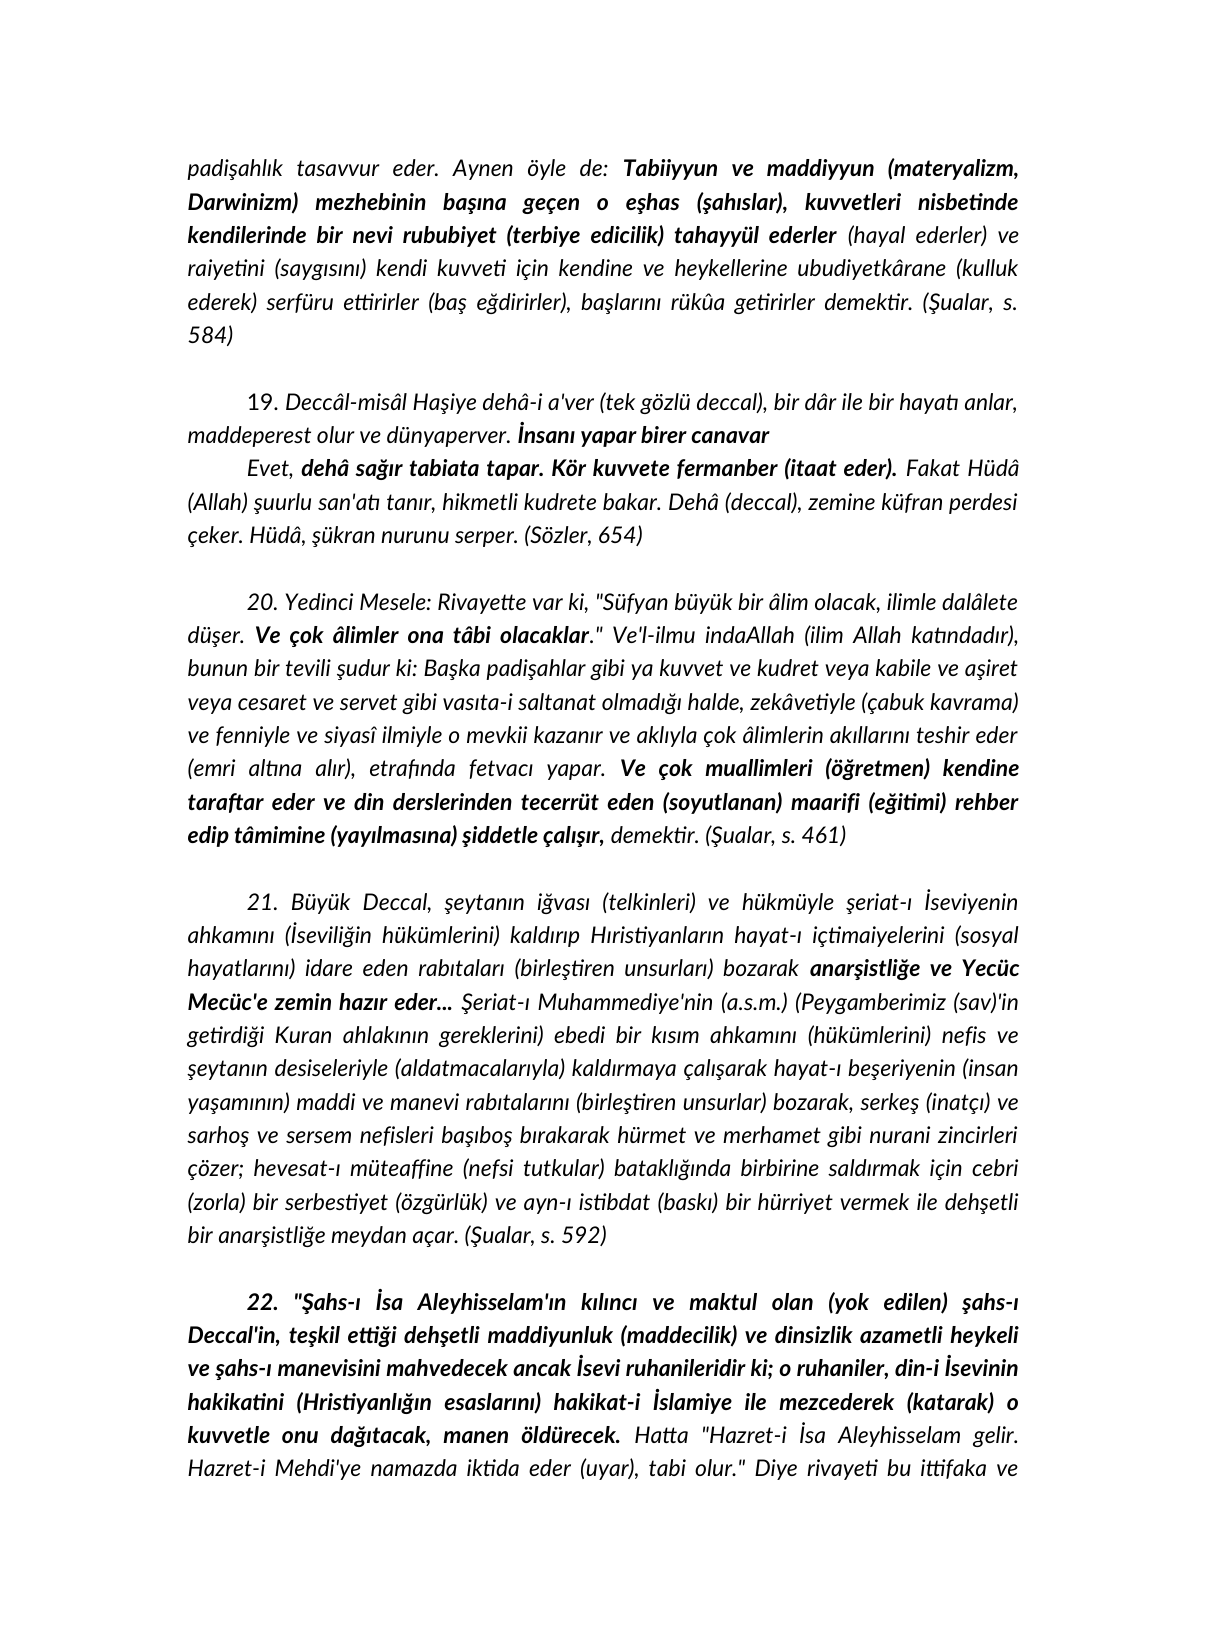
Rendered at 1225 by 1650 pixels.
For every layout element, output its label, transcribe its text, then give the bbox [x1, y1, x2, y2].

text 20. Yedinci Mesele: Rivayette var ki, "Süfyan büyük bir âlim olacak, ilimle dalâlete düşer. Ve çok âlimler ona tâbi olacaklar." Ve'l-ilmu indaAllah (ilim Allah katındadır), bunun bir tevili şudur ki: Başka padişahlar gibi ya kuvvet ve kudret veya kabile ve aşiret veya cesaret ve servet gibi vasıta-i saltanat olmadığı halde, zekâvetiyle (çabuk kavrama) ve fenniyle ve siyasî ilmiyle o mevkii kazanır ve aklıyla çok âlimlerin akıllarını teshir eder (emri altına alır), etrafında fetvacı yapar. Ve çok muallimleri (öğretmen) kendine taraftar eder ve din derslerinden tecerrüt eden (soyutlanan) maarifi (eğitimi) rehber edip tâmimine (yayılmasına) şiddetle çalışır, demektir. (Şualar, s. 461) [187, 583, 1020, 850]
text Evet, dehâ sağır tabiata tapar. Kör kuvvete fermanber (itaat eder). Fakat Hüdâ (Allah) şuurlu san'atı tanır, hikmetli kudrete bakar. Dehâ (deccal), zemine küfran perdesi çeker. Hüdâ, şükran nurunu serper. (Sözler, 654) [187, 450, 1020, 550]
text padişahlık tasavvur eder. Aynen öyle de: Tabiiyyun ve maddiyyun (materyalizm, Darwinizm) mezhebinin başına geçen o eşhas (şahıslar), kuvvetleri nisbetinde kendilerinde bir nevi rububiyet (terbiye edicilik) tahayyül ederler (hayal ederler) ve raiyetini (saygısını) kendi kuvveti için kendine ve heykellerine ubudiyetkârane (kulluk ederek) serfüru ettirirler (baş eğdirirler), başlarını rükûa getirirler demektir. (Şualar, s. 584) [187, 150, 1020, 350]
text 22. "Şahs-ı İsa Aleyhisselam'ın kılıncı ve maktul olan (yok edilen) şahs-ı Deccal'in, teşkil ettiği dehşetli maddiyunluk (maddecilik) ve dinsizlik azametli heykeli ve şahs-ı manevisini mahvedecek ancak İsevi ruhanileridir ki; o ruhaniler, din-i İsevinin hakikatini (Hristiyanlığın esaslarını) hakikat-i İslamiye ile mezcederek (katarak) o kuvvetle onu dağıtacak, manen öldürecek. Hatta "Hazret-i İsa Aleyhisselam gelir. Hazret-i Mehdi'ye namazda iktida eder (uyar), tabi olur." Diye rivayeti bu ittifaka ve [187, 1283, 1020, 1483]
text 21. Büyük Deccal, şeytanın iğvası (telkinleri) ve hükmüyle şeriat-ı İseviyenin ahkamını (İseviliğin hükümlerini) kaldırıp Hıristiyanların hayat-ı içtimaiyelerini (sosyal hayatlarını) idare eden rabıtaları (birleştiren unsurları) bozarak anarşistliğe ve Yecüc Mecüc'e zemin hazır eder... Şeriat-ı Muhammediye'nin (a.s.m.) (Peygamberimiz (sav)'in getirdiği Kuran ahlakının gereklerini) ebedi bir kısım ahkamını (hükümlerini) nefis ve şeytanın desiseleriyle (aldatmacalarıyla) kaldırmaya çalışarak hayat-ı beşeriyenin (insan yaşamının) maddi ve manevi rabıtalarını (birleştiren unsurlar) bozarak, serkeş (inatçı) ve sarhoş ve sersem nefisleri başıboş bırakarak hürmet ve merhamet gibi nurani zincirleri çözer; hevesat-ı müteaffine (nefsi tutkular) bataklığında birbirine saldırmak için cebri (zorla) bir serbestiyet (özgürlük) ve ayn-ı istibdat (baskı) bir hürriyet vermek ile dehşetli bir anarşistliğe meydan açar. (Şualar, s. 592) [187, 883, 1020, 1250]
text 19. Deccâl-misâl Haşiye dehâ-i a'ver (tek gözlü deccal), bir dâr ile bir hayatı anlar, maddeperest olur ve dünyaperver. İnsanı yapar birer canavar [187, 383, 1020, 450]
